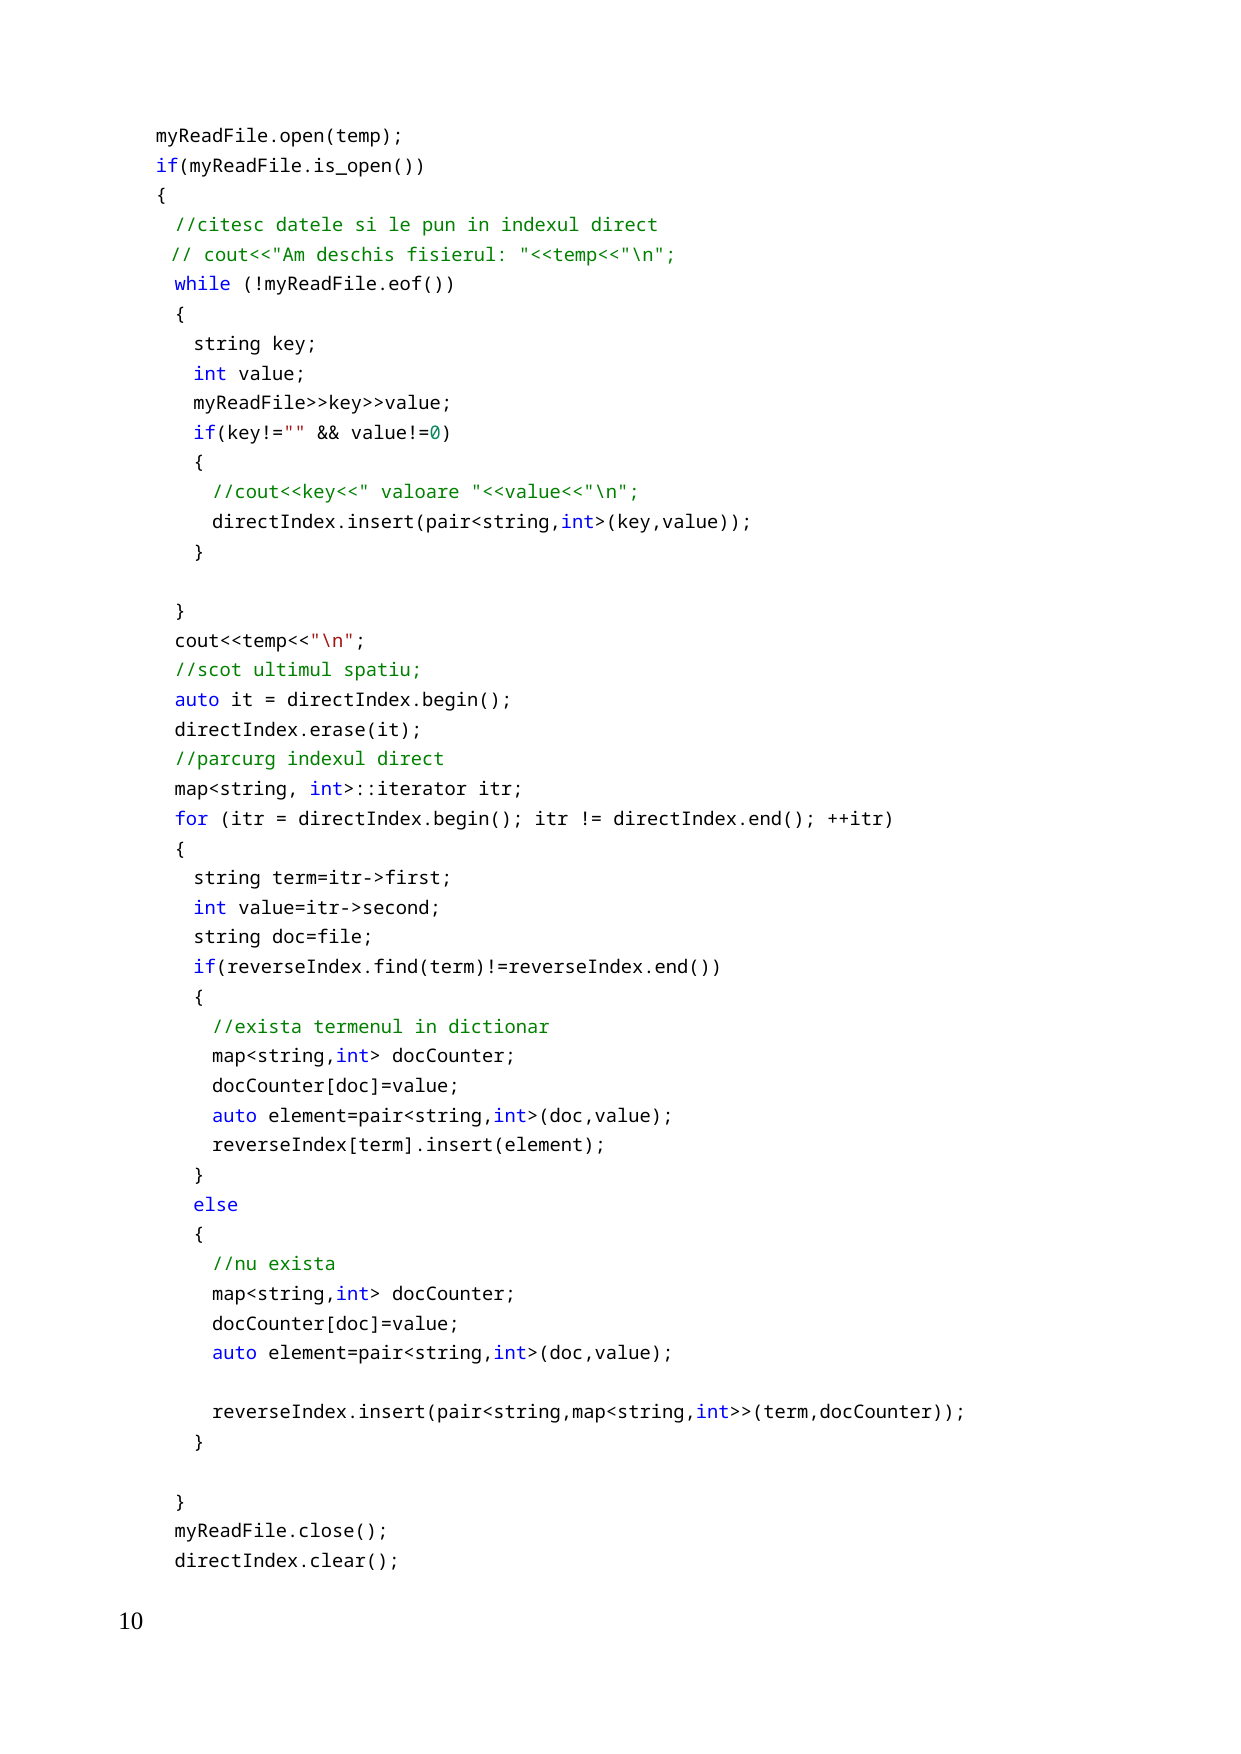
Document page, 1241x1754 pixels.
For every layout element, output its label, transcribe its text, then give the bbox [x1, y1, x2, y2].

text //citesc datele si le pun in indexul direct [118, 207, 1093, 237]
text } [118, 1157, 1093, 1187]
text //nu exista [118, 1246, 1093, 1276]
text docCounter[doc]=value; [118, 1068, 1093, 1098]
text else [118, 1187, 1093, 1217]
text myReadFile.open(temp); [118, 118, 1093, 148]
text //cout<<key<<" valoare "<<value<<"\n"; [118, 474, 1093, 504]
text } [118, 534, 1093, 563]
text } [118, 1424, 1093, 1454]
text { [118, 177, 1093, 207]
text if(key!="" && value!=0) [118, 415, 1093, 445]
text directIndex.erase(it); [118, 712, 1093, 742]
text { [118, 296, 1093, 326]
text auto element=pair<string,int>(doc,value); [118, 1098, 1093, 1127]
text { [118, 979, 1093, 1009]
text } [118, 1484, 1093, 1513]
text string key; [118, 326, 1093, 356]
text myReadFile.close(); [118, 1513, 1093, 1543]
text //scot ultimul spatiu; [118, 652, 1093, 682]
text auto it = directIndex.begin(); [118, 682, 1093, 712]
text //parcurg indexul direct [118, 742, 1093, 771]
text string term=itr->first; [118, 860, 1093, 890]
text } [118, 593, 1093, 623]
text { [118, 831, 1093, 860]
text if(myReadFile.is_open()) [118, 148, 1093, 177]
text reverseIndex[term].insert(element); [118, 1127, 1093, 1157]
text docCounter[doc]=value; [118, 1306, 1093, 1335]
text while (!myReadFile.eof()) [118, 267, 1093, 296]
text auto element=pair<string,int>(doc,value); [118, 1335, 1093, 1365]
text map<string,int> docCounter; [118, 1038, 1093, 1068]
text myReadFile>>key>>value; [118, 385, 1093, 415]
text reverseIndex.insert(pair<string,map<string,int>>(term,docCounter)); [118, 1395, 1093, 1424]
text map<string, int>::iterator itr; [118, 771, 1093, 801]
text int value=itr->second; [118, 890, 1093, 920]
text { [118, 1217, 1093, 1246]
text string doc=file; [118, 920, 1093, 949]
text // cout<<"Am deschis fisierul: "<<temp<<"\n"; [118, 237, 1093, 267]
text int value; [118, 356, 1093, 385]
text directIndex.insert(pair<string,int>(key,value)); [118, 504, 1093, 534]
text if(reverseIndex.find(term)!=reverseIndex.end()) [118, 949, 1093, 979]
text directIndex.clear(); [118, 1543, 1093, 1573]
text //exista termenul in dictionar [118, 1009, 1093, 1038]
text cout<<temp<<"\n"; [118, 623, 1093, 652]
text { [118, 445, 1093, 474]
text for (itr = directIndex.begin(); itr != directIndex.end(); ++itr) [118, 801, 1093, 831]
text map<string,int> docCounter; [118, 1276, 1093, 1306]
